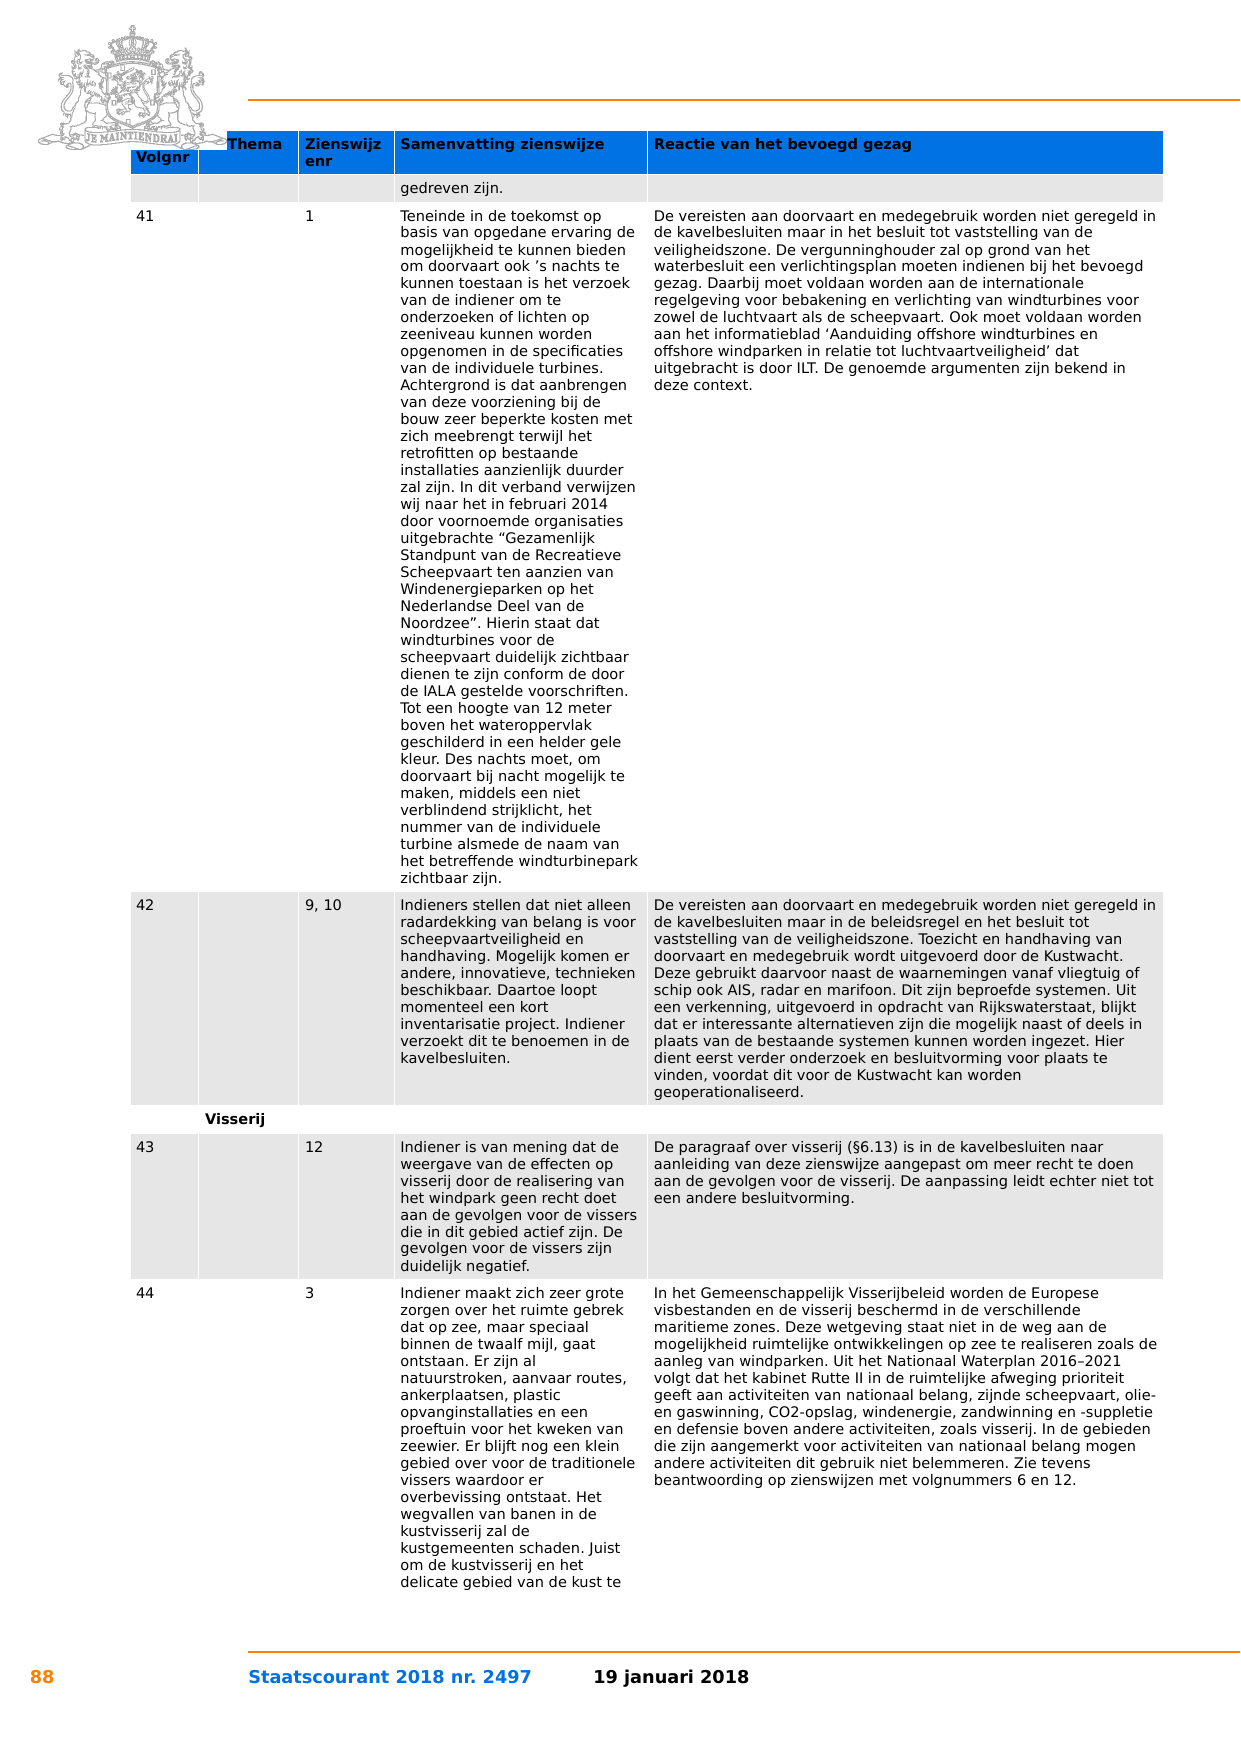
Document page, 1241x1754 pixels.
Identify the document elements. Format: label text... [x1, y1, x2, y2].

table_cell [199, 203, 298, 891]
table_cell 42 [131, 892, 198, 1105]
table_cell [131, 1106, 198, 1133]
table_cell De paragraaf over visserij (§6.13) is in de kavelbesluiten naar aanleiding van deze zienswijze aangepast om meer recht te doen aan de gevolgen voor de visserij. De aanpassing leidt echter niet tot een andere besluitvorming. [648, 1134, 1163, 1279]
table_cell 9, 10 [299, 892, 394, 1105]
table_cell [199, 1134, 298, 1279]
table_cell [199, 892, 298, 1105]
table_header Samenvatting zienswijze [395, 131, 647, 174]
table_cell Teneinde in de toekomst op basis van opgedane ervaring de mogelijkheid te kunnen bieden om doorvaart ook ’s nachts te kunnen toestaan is het verzoek van de indiener om te onderzoeken of lichten op zeeniveau kunnen worden opgenomen in de specificaties van de individuele turbines. Achtergrond is dat aanbrengen van deze voorziening bij de bouw zeer beperkte kosten met zich meebrengt terwijl het retrofitten op bestaande installaties aanzienlijk duurder zal zijn. In dit verband verwijzen wij naar het in februari 2014 door voornoemde organisaties uitgebrachte “Gezamenlijk Standpunt van de Recreatieve Scheepvaart ten aanzien van Windenergieparken op het Nederlandse Deel van de Noordzee”. Hierin staat dat windturbines voor de scheepvaart duidelijk zichtbaar dienen te zijn conform de door de IALA gestelde voorschriften. Tot een hoogte van 12 meter boven het wateroppervlak geschilderd in een helder gele kleur. Des nachts moet, om doorvaart bij nacht mogelijk te maken, middels een niet verblindend strijklicht, het nummer van de individuele turbine alsmede de naam van het betreffende windturbinepark zichtbaar zijn. [395, 203, 647, 891]
table_cell 43 [131, 1134, 198, 1279]
table_cell De vereisten aan doorvaart en medegebruik worden niet geregeld in de kavelbesluiten maar in het besluit tot vaststelling van de veiligheidszone. De vergunninghouder zal op grond van het waterbesluit een verlichtingsplan moeten indienen bij het bevoegd gezag. Daarbij moet voldaan worden aan de internationale regelgeving voor bebakening en verlichting van windturbines voor zowel de luchtvaart als de scheepvaart. Ook moet voldaan worden aan het informatieblad ‘Aanduiding offshore windturbines en offshore windparken in relatie tot luchtvaartveiligheid’ dat uitgebracht is door ILT. De genoemde argumenten zijn bekend in deze context. [648, 203, 1163, 891]
table_cell gedreven zijn. [395, 175, 647, 202]
table_cell 41 [131, 203, 198, 891]
table_cell [199, 175, 298, 202]
table_header Reactie van het bevoegd gezag [648, 131, 1163, 174]
table_cell De vereisten aan doorvaart en medegebruik worden niet geregeld in de kavelbesluiten maar in de beleidsregel en het besluit tot vaststelling van de veiligheidszone. Toezicht en handhaving van doorvaart en medegebruik wordt uitgevoerd door de Kustwacht. Deze gebruikt daarvoor naast de waarnemingen vanaf vliegtuig of schip ook AIS, radar en marifoon. Dit zijn beproefde systemen. Uit een verkenning, uitgevoerd in opdracht van Rijkswaterstaat, blijkt dat er interessante alternatieven zijn die mogelijk naast of deels in plaats van de bestaande systemen kunnen worden ingezet. Hier dient eerst verder onderzoek en besluitvorming voor plaats te vinden, voordat dit voor de Kustwacht kan worden geoperationaliseerd. [648, 892, 1163, 1105]
table_header Volgnr [131, 150, 198, 174]
table_cell 12 [299, 1134, 394, 1279]
table_cell Indiener maakt zich zeer grote zorgen over het ruimte gebrek dat op zee, maar speciaal binnen de twaalf mijl, gaat ontstaan. Er zijn al natuurstroken, aanvaar routes, ankerplaatsen, plastic opvanginstallaties en een proeftuin voor het kweken van zeewier. Er blijft nog een klein gebied over voor de traditionele vissers waardoor er overbevissing ontstaat. Het wegvallen van banen in de kustvisserij zal de kustgemeenten schaden. Juist om de kustvisserij en het delicate gebied van de kust te [395, 1280, 647, 1595]
table_cell 1 [299, 203, 394, 891]
table_cell 44 [131, 1280, 198, 1595]
table_header Zienswijzenr [299, 131, 394, 174]
table_cell [648, 175, 1163, 202]
table_cell [131, 175, 198, 202]
table_cell [299, 175, 394, 202]
table_cell Visserij [199, 1106, 1163, 1133]
picture [38, 25, 227, 150]
table_cell Indieners stellen dat niet alleen radardekking van belang is voor scheepvaartveiligheid en handhaving. Mogelijk komen er andere, innovatieve, technieken beschikbaar. Daartoe loopt momenteel een kort inventarisatie project. Indiener verzoekt dit te benoemen in de kavelbesluiten. [395, 892, 647, 1105]
table_cell Indiener is van mening dat de weergave van de effecten op visserij door de realisering van het windpark geen recht doet aan de gevolgen voor de vissers die in dit gebied actief zijn. De gevolgen voor de vissers zijn duidelijk negatief. [395, 1134, 647, 1279]
table_cell [199, 1280, 298, 1595]
table_cell In het Gemeenschappelijk Visserijbeleid worden de Europese visbestanden en de visserij beschermd in de verschillende maritieme zones. Deze wetgeving staat niet in de weg aan de mogelijkheid ruimtelijke ontwikkelingen op zee te realiseren zoals de aanleg van windparken. Uit het Nationaal Waterplan 2016–2021 volgt dat het kabinet Rutte II in de ruimtelijke afweging prioriteit geeft aan activiteiten van nationaal belang, zijnde scheepvaart, olie- en gaswinning, CO2-opslag, windenergie, zandwinning en -suppletie en defensie boven andere activiteiten, zoals visserij. In de gebieden die zijn aangemerkt voor activiteiten van nationaal belang mogen andere activiteiten dit gebruik niet belemmeren. Zie tevens beantwoording op zienswijzen met volgnummers 6 en 12. [648, 1280, 1163, 1595]
table_cell 3 [299, 1280, 394, 1595]
table_header Thema [199, 131, 298, 174]
